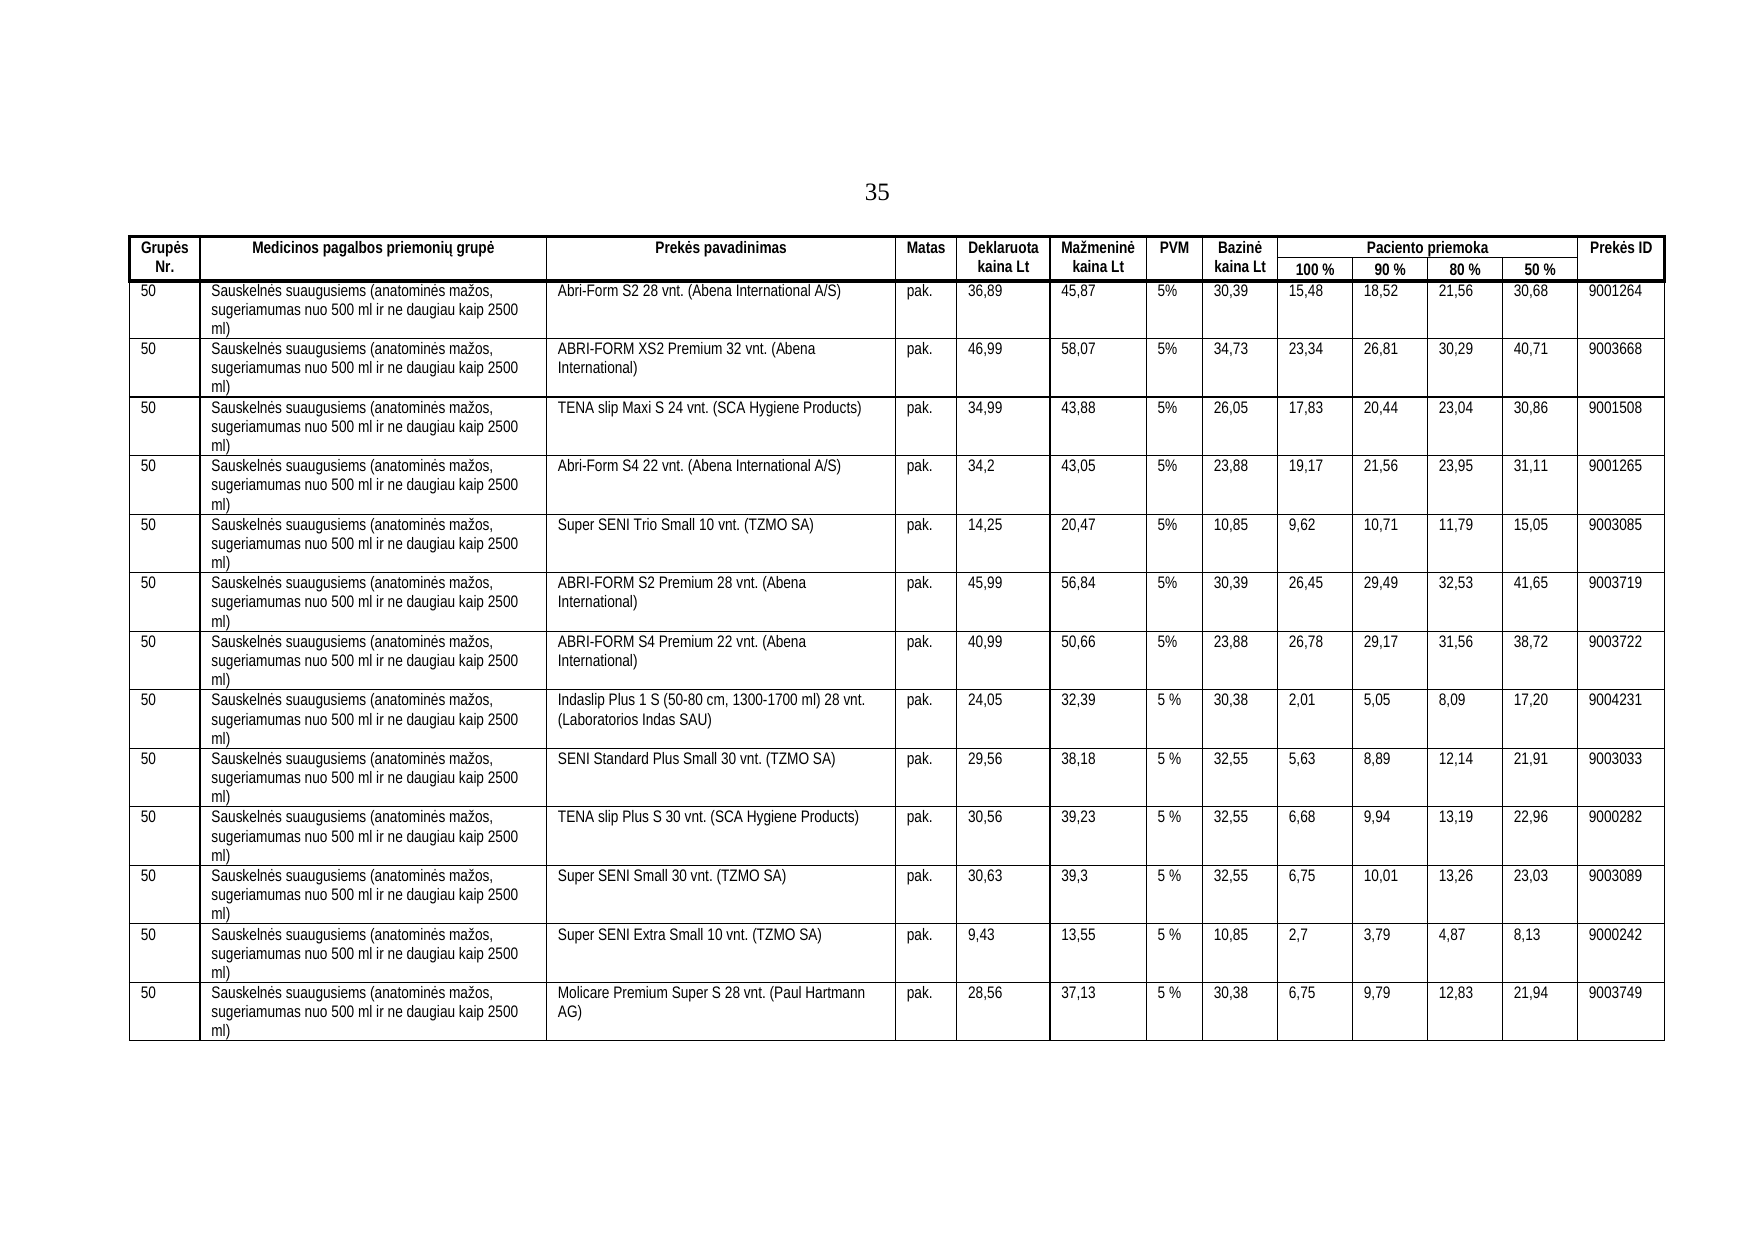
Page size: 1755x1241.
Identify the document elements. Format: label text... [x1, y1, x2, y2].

table_cell 5% [1147, 283, 1202, 338]
table_cell Super SENI Trio Small 10 vnt. (TZMO SA) [547, 515, 895, 572]
table_cell 15,48 [1278, 283, 1352, 338]
table_cell 21,94 [1503, 983, 1577, 1040]
table_header Grupės Nr. [131, 238, 199, 279]
table_cell 32,55 [1203, 749, 1277, 806]
table_cell 13,19 [1428, 807, 1502, 865]
table_cell 38,18 [1051, 749, 1146, 806]
table_cell 36,89 [957, 283, 1049, 338]
table_cell Sauskelnės suaugusiems (anatominės mažos, sugeriamumas nuo 500 ml ir ne daugiau kaip 2500 ml) [201, 924, 546, 982]
table_cell 4,87 [1428, 924, 1502, 982]
table_header Matas [896, 238, 956, 279]
table_cell Sauskelnės suaugusiems (anatominės mažos, sugeriamumas nuo 500 ml ir ne daugiau kaip 2500 ml) [201, 398, 546, 455]
table_cell 30,39 [1203, 573, 1277, 631]
table_cell 29,17 [1353, 632, 1427, 689]
table_cell pak. [896, 515, 956, 572]
table_cell 5% [1147, 515, 1202, 572]
table_header Prekės ID [1578, 238, 1663, 279]
table_cell 34,99 [957, 398, 1049, 455]
table_cell pak. [896, 283, 956, 338]
table_cell 43,05 [1051, 456, 1146, 513]
table_cell ABRI-FORM S4 Premium 22 vnt. (Abena International) [547, 632, 895, 689]
table_cell Sauskelnės suaugusiems (anatominės mažos, sugeriamumas nuo 500 ml ir ne daugiau kaip 2500 ml) [201, 807, 546, 865]
table_cell 32,55 [1203, 807, 1277, 865]
table_cell 30,56 [957, 807, 1049, 865]
table_cell 9,43 [957, 924, 1049, 982]
table_header Mažmeninė kaina Lt [1051, 238, 1146, 279]
table_cell 39,23 [1051, 807, 1146, 865]
table_cell 29,56 [957, 749, 1049, 806]
table_cell 50 [130, 632, 199, 689]
table_cell 37,13 [1051, 983, 1146, 1040]
table_cell 13,26 [1428, 866, 1502, 923]
table_cell 30,68 [1503, 283, 1577, 338]
table_cell SENI Standard Plus Small 30 vnt. (TZMO SA) [547, 749, 895, 806]
table_cell 50 [130, 749, 199, 806]
table_cell 34,73 [1203, 339, 1277, 396]
table_cell 23,03 [1503, 866, 1577, 923]
table_cell 8,89 [1353, 749, 1427, 806]
table_header Medicinos pagalbos priemonių grupė [201, 238, 546, 279]
table_cell 3,79 [1353, 924, 1427, 982]
table_cell Sauskelnės suaugusiems (anatominės mažos, sugeriamumas nuo 500 ml ir ne daugiau kaip 2500 ml) [201, 456, 546, 513]
table_cell 21,91 [1503, 749, 1577, 806]
table_cell Sauskelnės suaugusiems (anatominės mažos, sugeriamumas nuo 500 ml ir ne daugiau kaip 2500 ml) [201, 339, 546, 396]
table_cell 20,47 [1051, 515, 1146, 572]
table_cell 19,17 [1278, 456, 1352, 513]
table_cell Abri-Form S2 28 vnt. (Abena International A/S) [547, 283, 895, 338]
table_cell 5 % [1147, 924, 1202, 982]
table_cell 50 [130, 398, 199, 455]
table_cell 12,14 [1428, 749, 1502, 806]
table_cell 11,79 [1428, 515, 1502, 572]
table_cell 50 [130, 983, 199, 1040]
table_cell 9,62 [1278, 515, 1352, 572]
table_cell pak. [896, 573, 956, 631]
table_cell 10,71 [1353, 515, 1427, 572]
table_cell 45,99 [957, 573, 1049, 631]
table_cell 50 [130, 924, 199, 982]
table_cell 5 % [1147, 807, 1202, 865]
table_cell 23,88 [1203, 456, 1277, 513]
table_cell 21,56 [1353, 456, 1427, 513]
table_cell Sauskelnės suaugusiems (anatominės mažos, sugeriamumas nuo 500 ml ir ne daugiau kaip 2500 ml) [201, 632, 546, 689]
table_cell 10,85 [1203, 515, 1277, 572]
table_cell 34,2 [957, 456, 1049, 513]
table_cell 9003749 [1578, 983, 1664, 1040]
table_cell 80 % [1428, 258, 1502, 279]
table_cell 10,85 [1203, 924, 1277, 982]
table_cell 58,07 [1051, 339, 1146, 396]
table_cell 10,01 [1353, 866, 1427, 923]
table_cell 15,05 [1503, 515, 1577, 572]
table_cell 100 % [1278, 258, 1352, 279]
table_cell TENA slip Maxi S 24 vnt. (SCA Hygiene Products) [547, 398, 895, 455]
table_cell 9001264 [1578, 283, 1664, 338]
table_cell 5 % [1147, 983, 1202, 1040]
table_cell 17,83 [1278, 398, 1352, 455]
table_cell 9001265 [1578, 456, 1664, 513]
table_cell 5 % [1147, 749, 1202, 806]
table_cell Sauskelnės suaugusiems (anatominės mažos, sugeriamumas nuo 500 ml ir ne daugiau kaip 2500 ml) [201, 749, 546, 806]
table_cell 46,99 [957, 339, 1049, 396]
table_cell 28,56 [957, 983, 1049, 1040]
table_cell 5 % [1147, 690, 1202, 748]
table_header PVM [1147, 238, 1202, 279]
table_cell pak. [896, 456, 956, 513]
table_cell 30,29 [1428, 339, 1502, 396]
table_cell 23,95 [1428, 456, 1502, 513]
table_cell 50 [130, 807, 199, 865]
table_cell 32,55 [1203, 866, 1277, 923]
table_cell pak. [896, 749, 956, 806]
table_cell 30,38 [1203, 983, 1277, 1040]
table_cell 6,75 [1278, 866, 1352, 923]
table_cell pak. [896, 807, 956, 865]
table_cell 18,52 [1353, 283, 1427, 338]
table_cell 5% [1147, 339, 1202, 396]
table_cell Super SENI Small 30 vnt. (TZMO SA) [547, 866, 895, 923]
table_cell 23,34 [1278, 339, 1352, 396]
table_cell 90 % [1353, 258, 1427, 279]
table_cell Sauskelnės suaugusiems (anatominės mažos, sugeriamumas nuo 500 ml ir ne daugiau kaip 2500 ml) [201, 866, 546, 923]
table_cell 5% [1147, 573, 1202, 631]
table_cell 26,78 [1278, 632, 1352, 689]
table_cell 50 [130, 456, 199, 513]
table_cell 39,3 [1051, 866, 1146, 923]
table_cell 17,20 [1503, 690, 1577, 748]
table_cell ABRI-FORM S2 Premium 28 vnt. (Abena International) [547, 573, 895, 631]
table_cell Abri-Form S4 22 vnt. (Abena International A/S) [547, 456, 895, 513]
table_cell Indaslip Plus 1 S (50-80 cm, 1300-1700 ml) 28 vnt. (Laboratorios Indas SAU) [547, 690, 895, 748]
table_cell 32,53 [1428, 573, 1502, 631]
table_cell 5% [1147, 398, 1202, 455]
table_cell pak. [896, 632, 956, 689]
table_cell 9003719 [1578, 573, 1664, 631]
table_cell Sauskelnės suaugusiems (anatominės mažos, sugeriamumas nuo 500 ml ir ne daugiau kaip 2500 ml) [201, 690, 546, 748]
table_cell 2,01 [1278, 690, 1352, 748]
table_cell 40,71 [1503, 339, 1577, 396]
table_cell 38,72 [1503, 632, 1577, 689]
table_cell 22,96 [1503, 807, 1577, 865]
table_cell Sauskelnės suaugusiems (anatominės mažos, sugeriamumas nuo 500 ml ir ne daugiau kaip 2500 ml) [201, 283, 546, 338]
table_cell Super SENI Extra Small 10 vnt. (TZMO SA) [547, 924, 895, 982]
table_cell 5,63 [1278, 749, 1352, 806]
table_cell 9003668 [1578, 339, 1664, 396]
table_cell 23,04 [1428, 398, 1502, 455]
table_cell pak. [896, 398, 956, 455]
table_cell 26,45 [1278, 573, 1352, 631]
table_cell Sauskelnės suaugusiems (anatominės mažos, sugeriamumas nuo 500 ml ir ne daugiau kaip 2500 ml) [201, 515, 546, 572]
table_cell TENA slip Plus S 30 vnt. (SCA Hygiene Products) [547, 807, 895, 865]
table_cell 5,05 [1353, 690, 1427, 748]
table_cell 50 [130, 515, 199, 572]
table_cell 24,05 [957, 690, 1049, 748]
table_cell 45,87 [1051, 283, 1146, 338]
table_cell 31,56 [1428, 632, 1502, 689]
table_cell 9,94 [1353, 807, 1427, 865]
table_header Deklaruota kaina Lt [957, 238, 1049, 279]
table_header Prekės pavadinimas [547, 238, 895, 279]
table_cell 14,25 [957, 515, 1049, 572]
table_cell 12,83 [1428, 983, 1502, 1040]
table_cell 43,88 [1051, 398, 1146, 455]
table_cell 9001508 [1578, 398, 1664, 455]
table_cell 21,56 [1428, 283, 1502, 338]
table_cell 2,7 [1278, 924, 1352, 982]
table_cell 9000242 [1578, 924, 1664, 982]
table_cell 13,55 [1051, 924, 1146, 982]
table_cell 50 [130, 866, 199, 923]
table_cell pak. [896, 924, 956, 982]
table_cell 8,09 [1428, 690, 1502, 748]
table_cell 56,84 [1051, 573, 1146, 631]
table_cell 50 [130, 283, 199, 338]
table_cell 50 [130, 573, 199, 631]
table_cell 5% [1147, 456, 1202, 513]
table_cell 50 % [1503, 258, 1577, 279]
table_cell pak. [896, 983, 956, 1040]
table_cell ABRI-FORM XS2 Premium 32 vnt. (Abena International) [547, 339, 895, 396]
table_cell 9000282 [1578, 807, 1664, 865]
table_cell Molicare Premium Super S 28 vnt. (Paul Hartmann AG) [547, 983, 895, 1040]
table_cell pak. [896, 866, 956, 923]
table_cell 26,05 [1203, 398, 1277, 455]
table_cell 41,65 [1503, 573, 1577, 631]
table_cell Sauskelnės suaugusiems (anatominės mažos, sugeriamumas nuo 500 ml ir ne daugiau kaip 2500 ml) [201, 573, 546, 631]
table_cell 9003033 [1578, 749, 1664, 806]
table_cell 9003089 [1578, 866, 1664, 923]
table_cell 8,13 [1503, 924, 1577, 982]
table_cell 23,88 [1203, 632, 1277, 689]
table_cell 32,39 [1051, 690, 1146, 748]
table_cell 31,11 [1503, 456, 1577, 513]
table_cell 26,81 [1353, 339, 1427, 396]
table_cell 9003085 [1578, 515, 1664, 572]
table_cell 6,68 [1278, 807, 1352, 865]
table_cell 50,66 [1051, 632, 1146, 689]
table_cell 20,44 [1353, 398, 1427, 455]
table_header Paciento priemoka [1278, 238, 1577, 257]
table_cell pak. [896, 690, 956, 748]
table_header Bazinė kaina Lt [1203, 238, 1277, 279]
table_cell 9,79 [1353, 983, 1427, 1040]
table_cell 9004231 [1578, 690, 1664, 748]
table_cell 30,63 [957, 866, 1049, 923]
table_cell 5% [1147, 632, 1202, 689]
table_cell 6,75 [1278, 983, 1352, 1040]
table_cell 40,99 [957, 632, 1049, 689]
table_cell Sauskelnės suaugusiems (anatominės mažos, sugeriamumas nuo 500 ml ir ne daugiau kaip 2500 ml) [201, 983, 546, 1040]
table_cell 30,86 [1503, 398, 1577, 455]
table_cell 50 [130, 690, 199, 748]
table_cell 30,39 [1203, 283, 1277, 338]
table_cell 29,49 [1353, 573, 1427, 631]
table_cell pak. [896, 339, 956, 396]
table_cell 9003722 [1578, 632, 1664, 689]
table_cell 30,38 [1203, 690, 1277, 748]
table_cell 50 [130, 339, 199, 396]
table_cell 5 % [1147, 866, 1202, 923]
